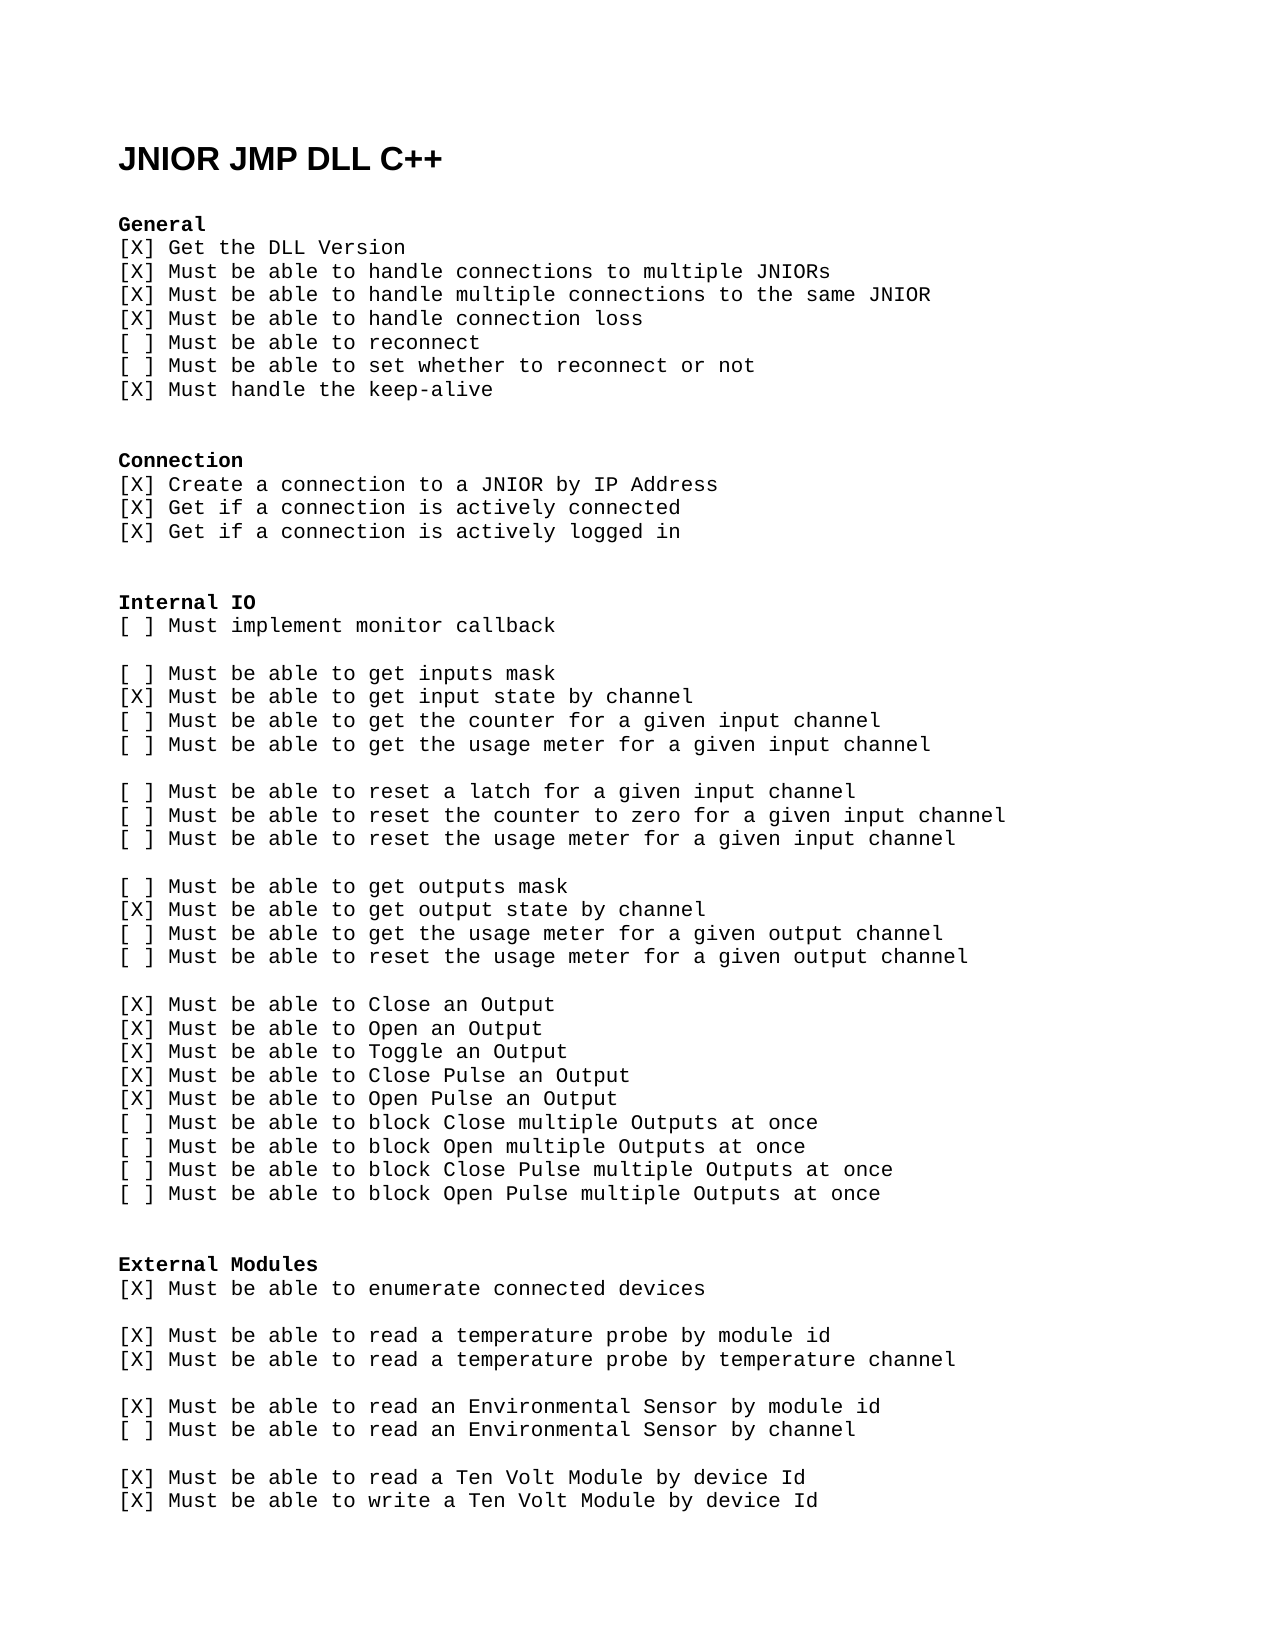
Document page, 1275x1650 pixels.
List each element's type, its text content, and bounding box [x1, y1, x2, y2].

text [ ] Must be able to get outputs mask [118, 876, 1157, 899]
text Connection [118, 450, 1157, 474]
text [X] Must be able to read a temperature probe by temperature channel [118, 1348, 1157, 1372]
text [X] Must handle the keep-alive [118, 379, 1157, 403]
text [X] Must be able to handle multiple connections to the same JNIOR [118, 284, 1157, 308]
text [X] Must be able to read a Ten Volt Module by device Id [118, 1467, 1157, 1490]
text [X] Must be able to handle connection loss [118, 308, 1157, 332]
text [ ] Must be able to reset the usage meter for a given input channel [118, 828, 1157, 852]
text [X] Must be able to Toggle an Output [118, 1041, 1157, 1065]
text [ ] Must be able to read an Environmental Sensor by channel [118, 1419, 1157, 1443]
text [X] Must be able to Close Pulse an Output [118, 1065, 1157, 1088]
text [ ] Must be able to set whether to reconnect or not [118, 355, 1157, 379]
text [X] Must be able to enumerate connected devices [118, 1278, 1157, 1301]
text [X] Must be able to read a temperature probe by module id [118, 1325, 1157, 1348]
text [ ] Must be able to get inputs mask [118, 663, 1157, 686]
text [ ] Must be able to block Open multiple Outputs at once [118, 1136, 1157, 1159]
text [X] Must be able to Open an Output [118, 1017, 1157, 1041]
text [ ] Must be able to reset a latch for a given input channel [118, 781, 1157, 805]
text [ ] Must be able to reset the usage meter for a given output channel [118, 947, 1157, 970]
text [ ] Must be able to block Close multiple Outputs at once [118, 1112, 1157, 1136]
text [X] Must be able to get output state by channel [118, 899, 1157, 923]
text [X] Create a connection to a JNIOR by IP Address [118, 474, 1157, 497]
text General [118, 213, 1157, 237]
text [ ] Must be able to reconnect [118, 332, 1157, 355]
text [X] Must be able to read an Environmental Sensor by module id [118, 1396, 1157, 1419]
text [ ] Must be able to get the usage meter for a given output channel [118, 923, 1157, 947]
text [ ] Must implement monitor callback [118, 616, 1157, 639]
subtitle JNIOR JMP DLL C++ [118, 139, 1157, 177]
text [X] Must be able to Close an Output [118, 994, 1157, 1017]
text [ ] Must be able to block Close Pulse multiple Outputs at once [118, 1159, 1157, 1183]
text [ ] Must be able to get the usage meter for a given input channel [118, 734, 1157, 757]
text [ ] Must be able to block Open Pulse multiple Outputs at once [118, 1183, 1157, 1207]
text Internal IO [118, 592, 1157, 616]
text [X] Get if a connection is actively connected [118, 497, 1157, 521]
text [X] Must be able to get input state by channel [118, 686, 1157, 710]
text [X] Must be able to write a Ten Volt Module by device Id [118, 1490, 1157, 1514]
text [ ] Must be able to get the counter for a given input channel [118, 710, 1157, 734]
text [X] Get the DLL Version [118, 237, 1157, 261]
text [X] Must be able to Open Pulse an Output [118, 1088, 1157, 1112]
text [ ] Must be able to reset the counter to zero for a given input channel [118, 805, 1157, 828]
text External Modules [118, 1254, 1157, 1278]
text [X] Must be able to handle connections to multiple JNIORs [118, 261, 1157, 284]
text [X] Get if a connection is actively logged in [118, 521, 1157, 544]
